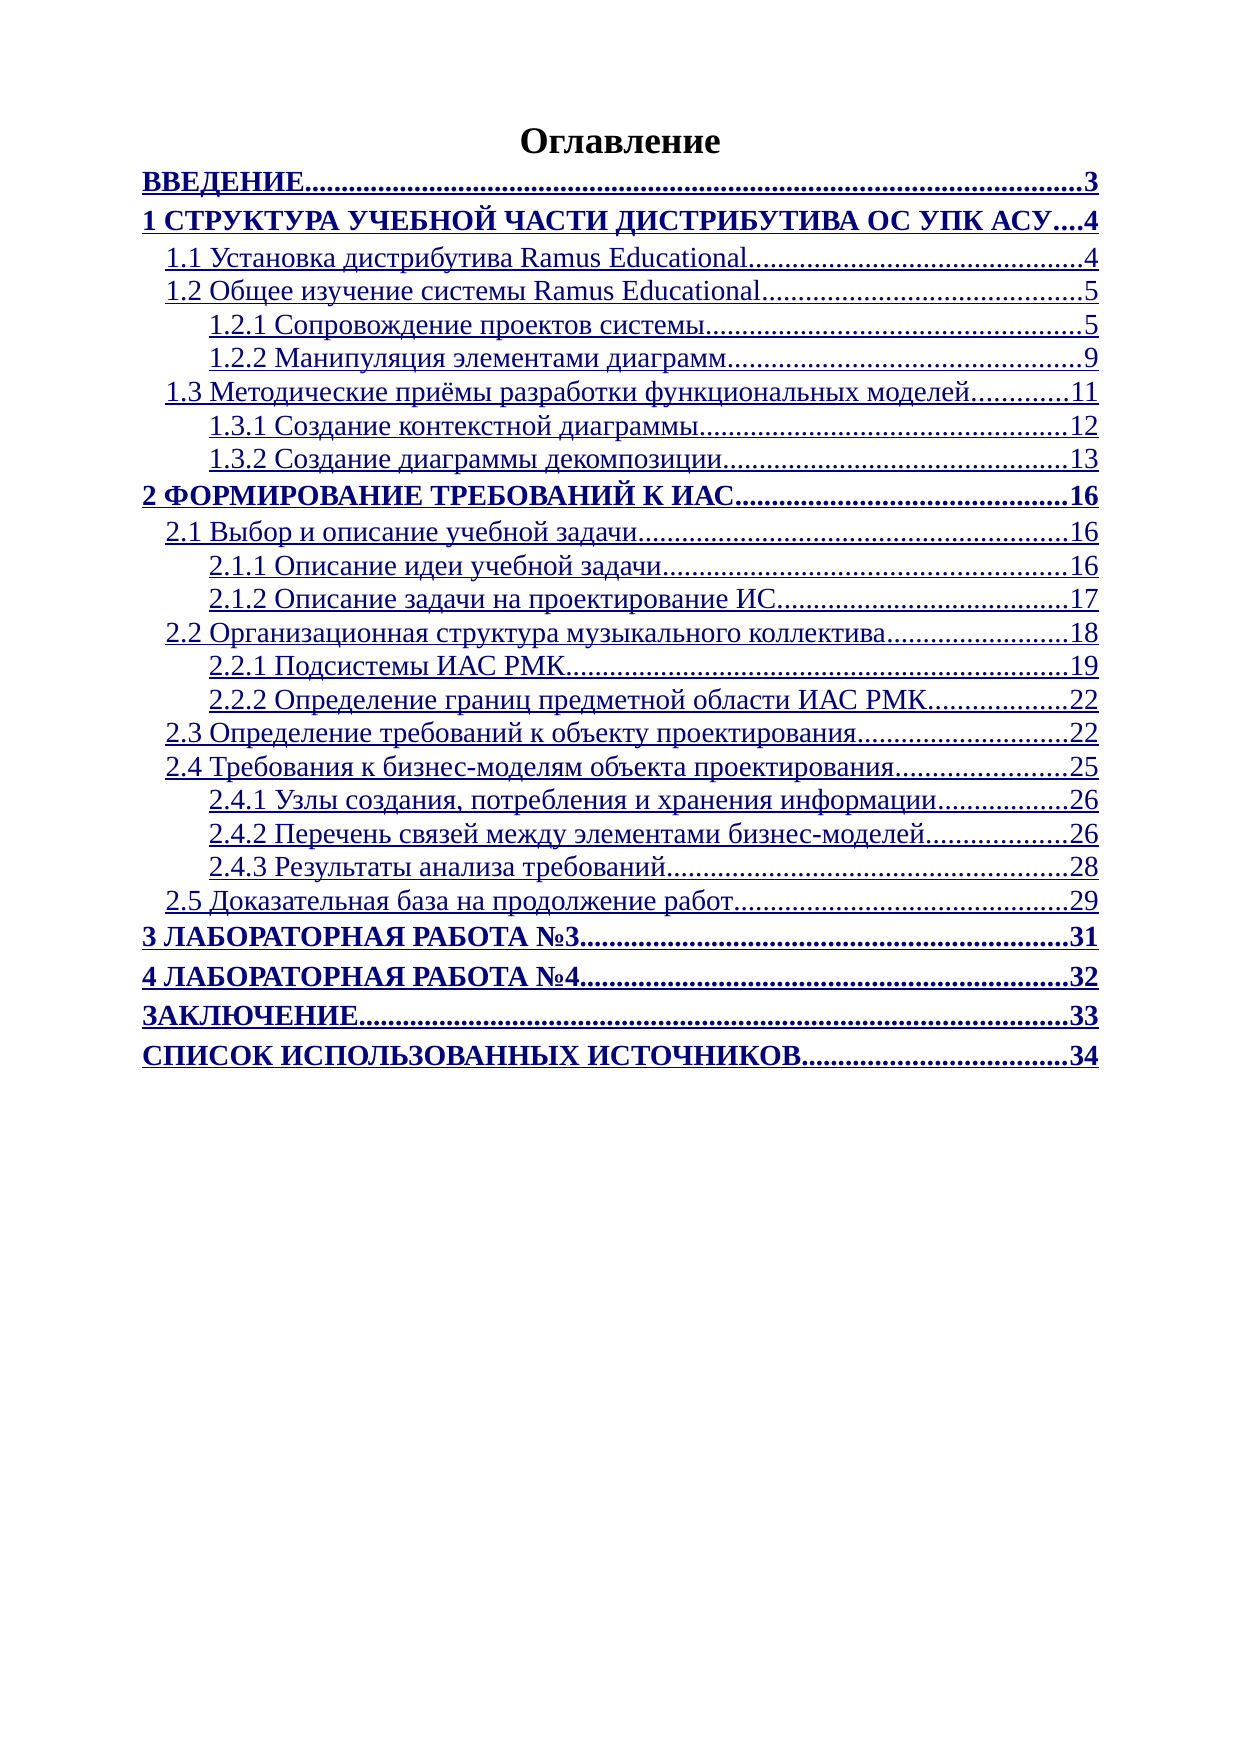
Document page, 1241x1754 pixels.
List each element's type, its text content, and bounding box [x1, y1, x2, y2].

text 2.1 Выбор и описание учебной задачи 16 [165, 514, 1098, 543]
text 2.3 Определение требований к объекту проектирования 22 [165, 715, 1098, 744]
text 1.2 Общее изучение системы Ramus Educational 5 [165, 273, 1098, 303]
text 2.1.2 Описание задачи на проектирование ИС 17 [208, 581, 1098, 610]
text 1.1 Установка дистрибутива Ramus Educational 4 [165, 240, 1098, 269]
text 2 ФОРМИРОВАНИЕ ТРЕБОВАНИЙ К ИАС 16 [142, 478, 1098, 507]
text 2.4.2 Перечень связей между элементами бизнес-моделей 26 [208, 816, 1098, 845]
text [208, 337, 1098, 341]
subtitle Оглавление [142, 118, 1098, 161]
text 2.2.1 Подсистемы ИАС РМК 19 [208, 648, 1098, 677]
text 1.3.1 Создание контекстной диаграммы 12 [208, 408, 1098, 437]
text 2.2 Организационная структура музыкального коллектива 18 [165, 615, 1098, 644]
text 4 ЛАБОРАТОРНАЯ РАБОТА №4 32 [142, 959, 1098, 988]
text 1.3 Методические приёмы разработки функциональных моделей 11 [165, 374, 1098, 403]
text СПИСОК ИСПОЛЬЗОВАННЫХ ИСТОЧНИКОВ 34 [142, 1038, 1098, 1067]
text 1.2.1 Сопровождение проектов системы 5 [208, 307, 1098, 336]
text 1.2.2 Манипуляция элементами диаграмм 9 [208, 341, 1098, 370]
text 1.3.2 Создание диаграммы декомпозиции 13 [208, 441, 1098, 470]
text 2.4.1 Узлы создания, потребления и хранения информации 26 [208, 782, 1098, 811]
text ВВЕДЕНИЕ 3 [142, 164, 1098, 193]
text 2.4.3 Результаты анализа требований 28 [208, 849, 1098, 879]
text [208, 611, 1098, 615]
text 2.2.2 Определение границ предметной области ИАС РМК 22 [208, 682, 1098, 711]
text [208, 471, 1098, 475]
text 3 ЛАБОРАТОРНАЯ РАБОТА №3 31 [142, 919, 1098, 949]
text 2.4 Требования к бизнес-моделям объекта проектирования 25 [165, 749, 1098, 778]
text [208, 678, 1098, 682]
text 2.5 Доказательная база на продолжение работ 29 [165, 883, 1098, 912]
text 1 СТРУКТУРА УЧЕБНОЙ ЧАСТИ ДИСТРИБУТИВА ОС УПК АСУ 4 [142, 203, 1098, 233]
text ЗАКЛЮЧЕНИЕ 33 [142, 998, 1098, 1027]
text [208, 812, 1098, 816]
text 2.1.1 Описание идеи учебной задачи 16 [208, 548, 1098, 577]
